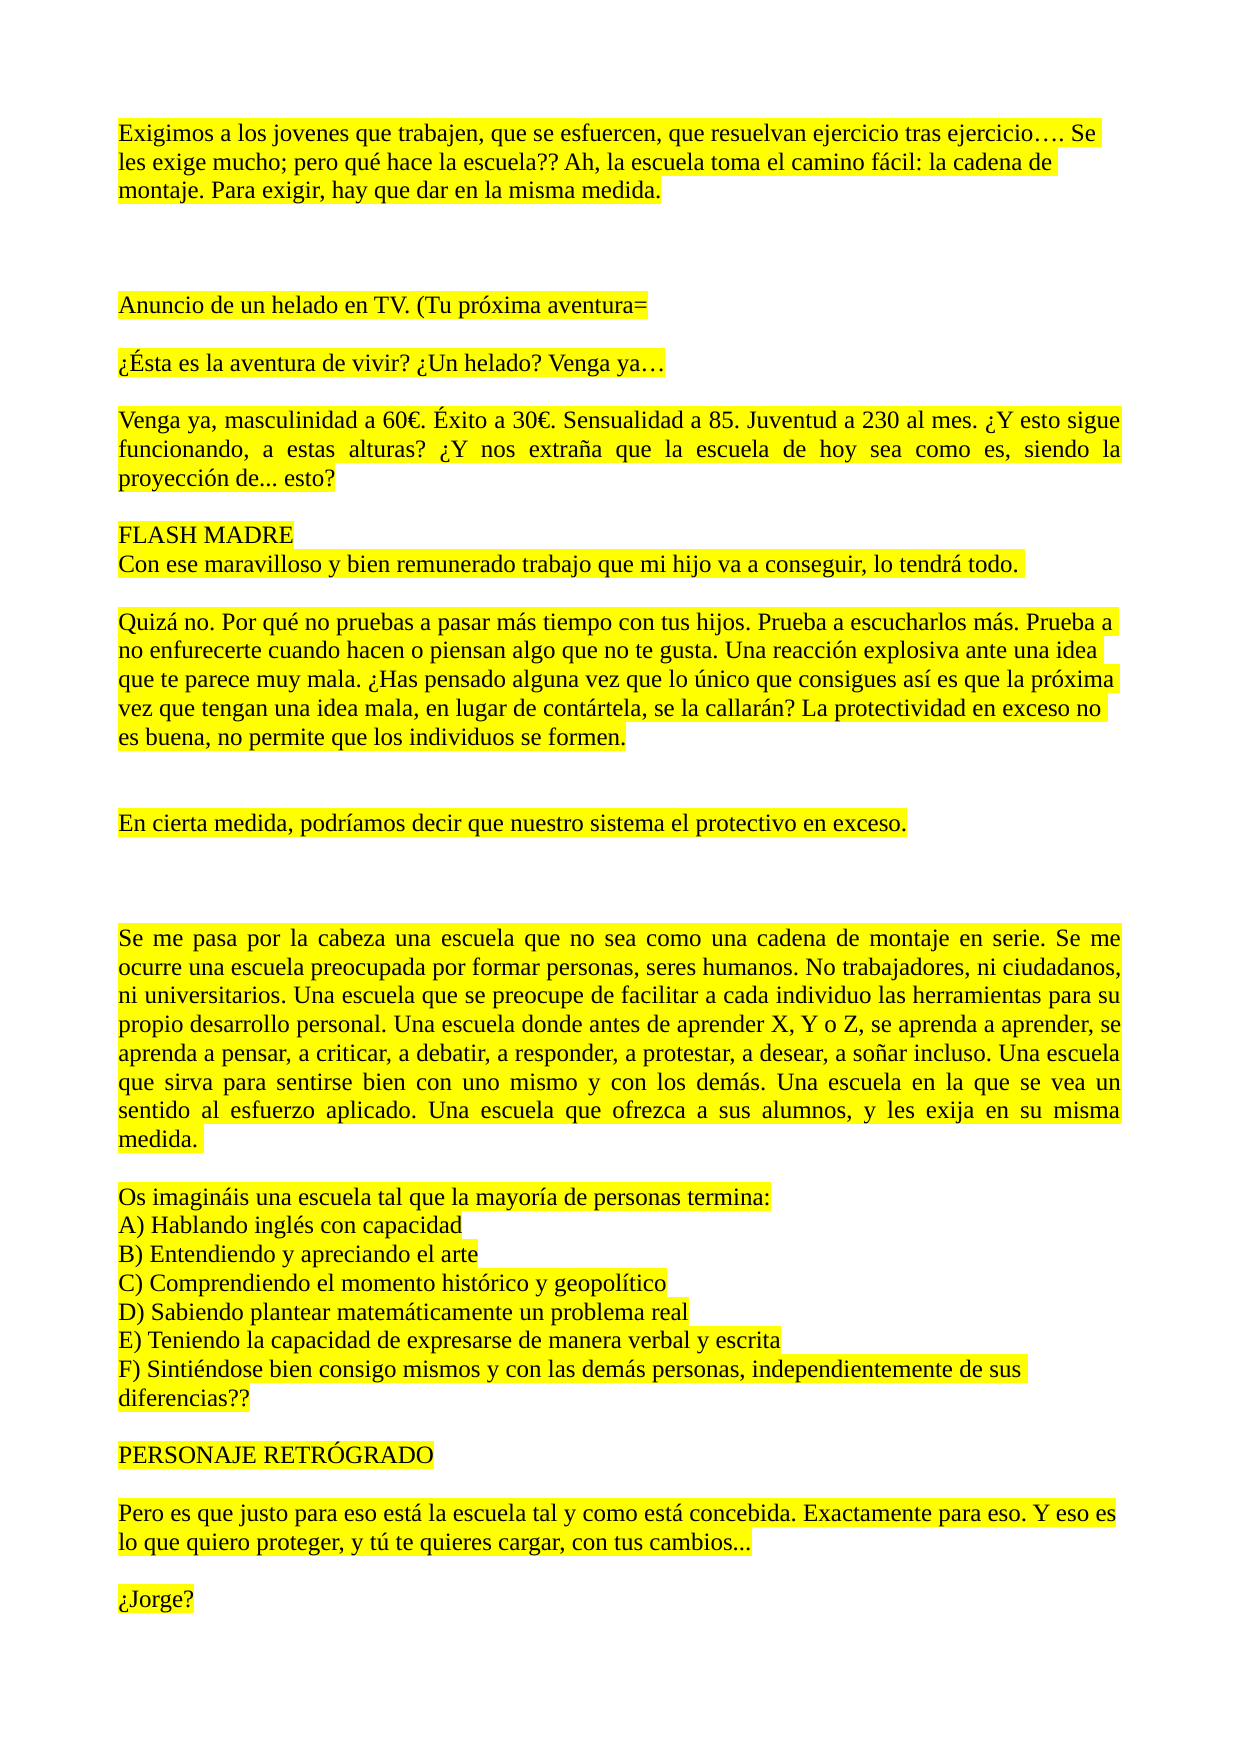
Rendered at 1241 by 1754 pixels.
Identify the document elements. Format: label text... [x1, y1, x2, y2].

text ¿Jorge? [118, 1584, 1122, 1613]
text Se me pasa por la cabeza una escuela que no sea como una cadena de montaje en serie. Se me ocurre una escuela preocupada por formar personas, seres humanos. No trabajadores, ni ciudadanos, ni universitarios. Una escuela que se preocupe de facilitar a cada individuo las herramientas para su propio desarrollo personal. Una escuela donde antes de aprender X, Y o Z, se aprenda a aprender, se aprenda a pensar, a criticar, a debatir, a responder, a protestar, a desear, a soñar incluso. Una escuela que sirva para sentirse bien con uno mismo y con los demás. Una escuela en la que se vea un sentido al esfuerzo aplicado. Una escuela que ofrezca a sus alumnos, y les exija en su misma medida. [118, 923, 1122, 1153]
text Os imagináis una escuela tal que la mayoría de personas termina: [118, 1182, 1122, 1211]
text C) Comprendiendo el momento histórico y geopolítico [118, 1268, 1122, 1297]
text ¿Ésta es la aventura de vivir? ¿Un helado? Venga ya… [118, 348, 1122, 377]
text A) Hablando inglés con capacidad [118, 1211, 1122, 1239]
text B) Entendiendo y apreciando el arte [118, 1239, 1122, 1268]
text Exigimos a los jovenes que trabajen, que se esfuercen, que resuelvan ejercicio tras ejercicio…. Se les exige mucho; pero qué hace la escuela?? Ah, la escuela toma el camino fácil: la cadena de montaje. Para exigir, hay que dar en la misma medida. [118, 118, 1122, 204]
text En cierta medida, podríamos decir que nuestro sistema el protectivo en exceso. [118, 808, 1122, 837]
text Venga ya, masculinidad a 60€. Éxito a 30€. Sensualidad a 85. Juventud a 230 al mes. ¿Y esto sigue funcionando, a estas alturas? ¿Y nos extraña que la escuela de hoy sea como es, siendo la proyección de... esto? [118, 406, 1122, 492]
text Quizá no. Por qué no pruebas a pasar más tiempo con tus hijos. Prueba a escucharlos más. Prueba a no enfurecerte cuando hacen o piensan algo que no te gusta. Una reacción explosiva ante una idea que te parece muy mala. ¿Has pensado alguna vez que lo único que consigues así es que la próxima vez que tengan una idea mala, en lugar de contártela, se la callarán? La protectividad en exceso no es buena, no permite que los individuos se formen. [118, 607, 1122, 751]
text E) Teniendo la capacidad de expresarse de manera verbal y escrita [118, 1326, 1122, 1354]
text PERSONAJE RETRÓGRADO [118, 1441, 1122, 1469]
text Anuncio de un helado en TV. (Tu próxima aventura= [118, 291, 1122, 319]
text D) Sabiendo plantear matemáticamente un problema real [118, 1297, 1122, 1326]
text F) Sintiéndose bien consigo mismos y con las demás personas, independientemente de sus diferencias?? [118, 1354, 1122, 1412]
text FLASH MADRE [118, 521, 1122, 549]
text Pero es que justo para eso está la escuela tal y como está concebida. Exactamente para eso. Y eso es lo que quiero proteger, y tú te quieres cargar, con tus cambios... [118, 1498, 1122, 1556]
text Con ese maravilloso y bien remunerado trabajo que mi hijo va a conseguir, lo tendrá todo. [118, 549, 1122, 578]
